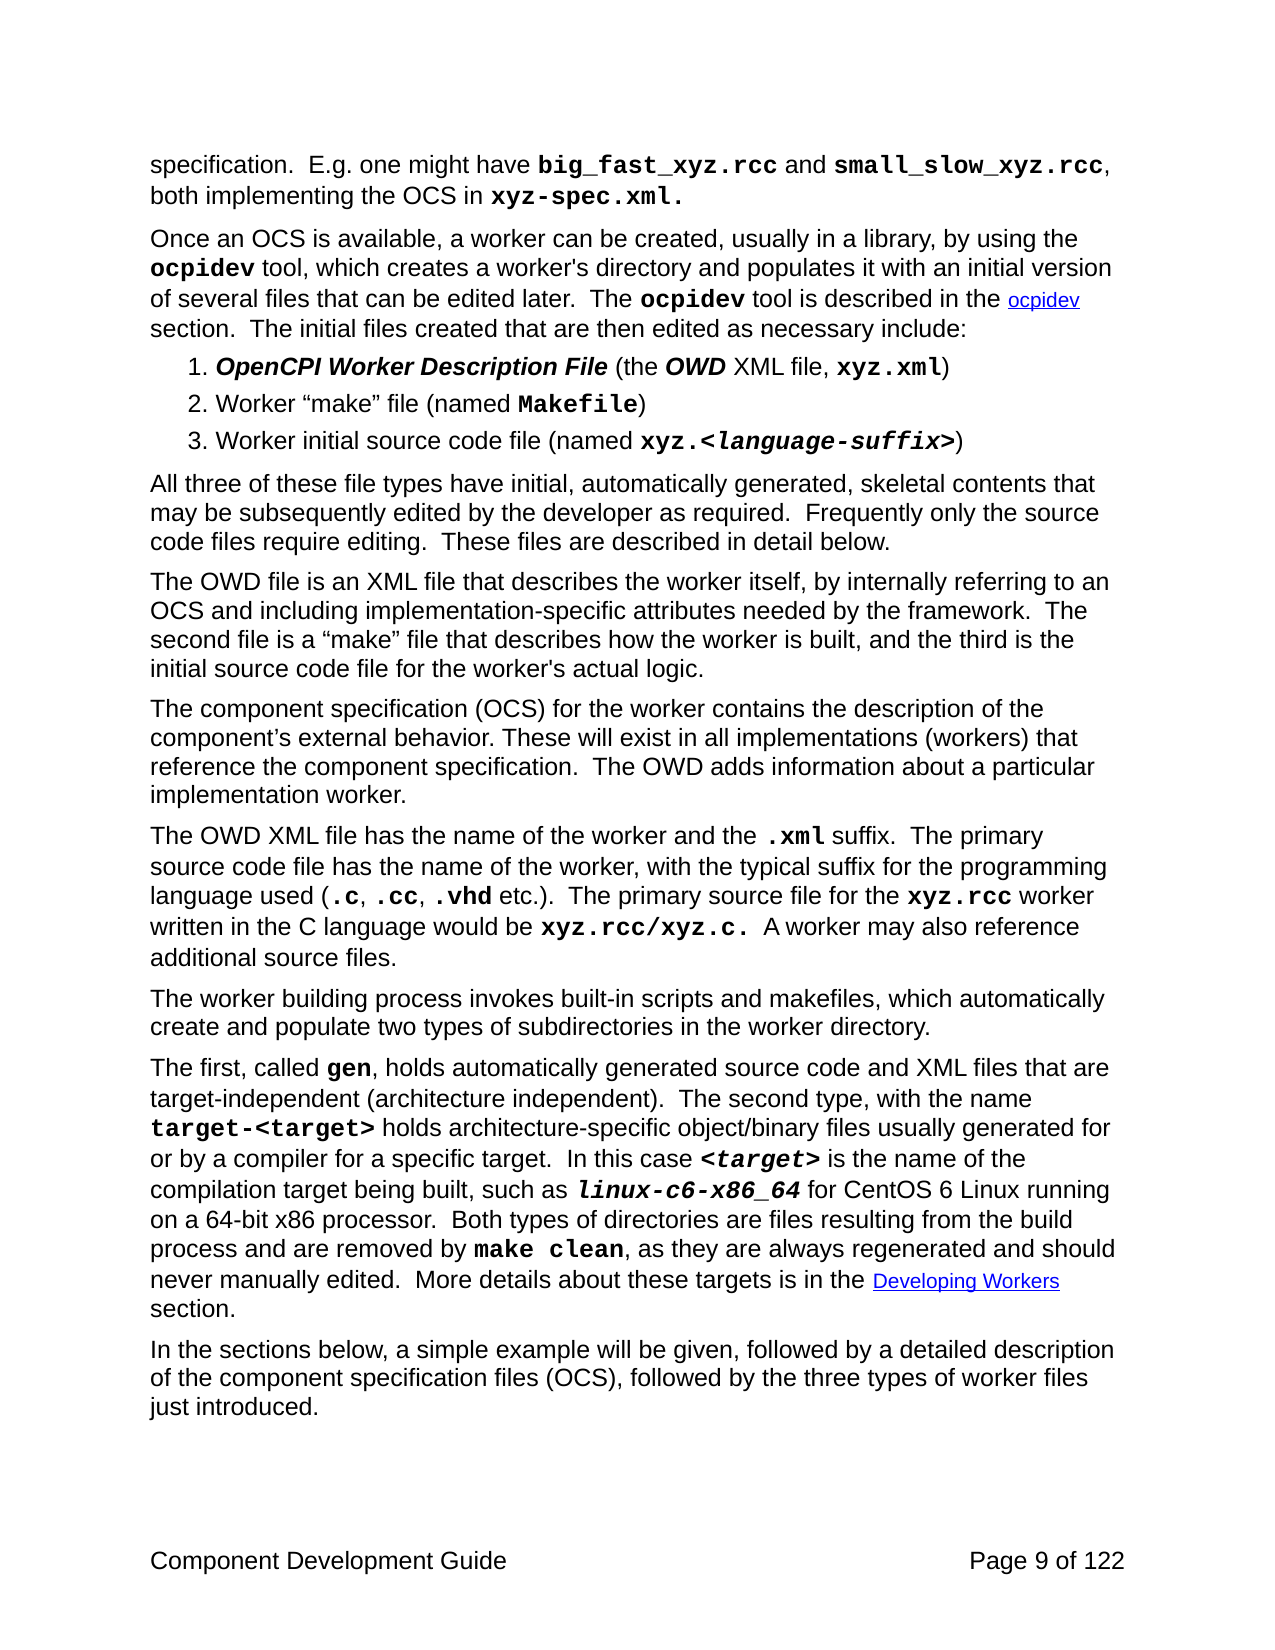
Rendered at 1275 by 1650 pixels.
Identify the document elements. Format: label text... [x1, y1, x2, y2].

text The first, called gen, holds automatically generated source code and XML files that are target-independent (architecture independent). The second type, with the name target-<target> holds architecture-specific object/binary files usually generated for or by a compiler for a specific target. In this case <target> is the name of the compilation target being built, such as linux-c6-x86_64 for CentOS 6 Linux running on a 64-bit x86 processor. Both types of directories are files resulting from the build process and are removed by make clean, as they are always regenerated and should never manually edited. More details about these targets is in the Developing Workers section. [150, 1053, 1125, 1323]
text specification. E.g. one might have big_fast_xyz.rcc and small_slow_xyz.rcc, both implementing the OCS in xyz-spec.xml. [150, 150, 1125, 212]
list Worker “make” file (named Makefile) [187, 389, 1050, 420]
text In the sections below, a simple example will be given, followed by a detailed description of the component specification files (OCS), followed by the three types of worker files just introduced. [150, 1335, 1125, 1421]
text All three of these file types have initial, automatically generated, skeletal contents that may be subsequently edited by the developer as required. Frequently only the source code files require editing. These files are described in detail below. [150, 469, 1125, 555]
list OpenCPI Worker Description File (the OWD XML file, xyz.xml) [187, 352, 1050, 383]
text The OWD file is an XML file that describes the worker itself, by internally referring to an OCS and including implementation-specific attributes needed by the framework. The second file is a “make” file that describes how the worker is built, and the third is the initial source code file for the worker's actual logic. [150, 567, 1125, 682]
text The component specification (OCS) for the worker contains the description of the component’s external behavior. These will exist in all implementations (workers) that reference the component specification. The OWD adds information about a particular implementation worker. [150, 694, 1125, 809]
text The worker building process invokes built-in scripts and makefiles, which automatically create and populate two types of subdirectories in the worker directory. [150, 983, 1125, 1041]
text Once an OCS is available, a worker can be created, usually in a library, by using the ocpidev tool, which creates a worker's directory and populates it with an initial version of several files that can be edited later. The ocpidev tool is described in the ocpidev section. The initial files created that are then edited as necessary include: [150, 224, 1125, 343]
text The OWD XML file has the name of the worker and the .xml suffix. The primary source code file has the name of the worker, with the typical suffix for the programming language used (.c, .cc, .vhd etc.). The primary source file for the xyz.rcc worker written in the C language would be xyz.rcc/xyz.c. A worker may also reference additional source files. [150, 821, 1125, 972]
list Worker initial source code file (named xyz.<language-suffix>) [187, 426, 1050, 457]
